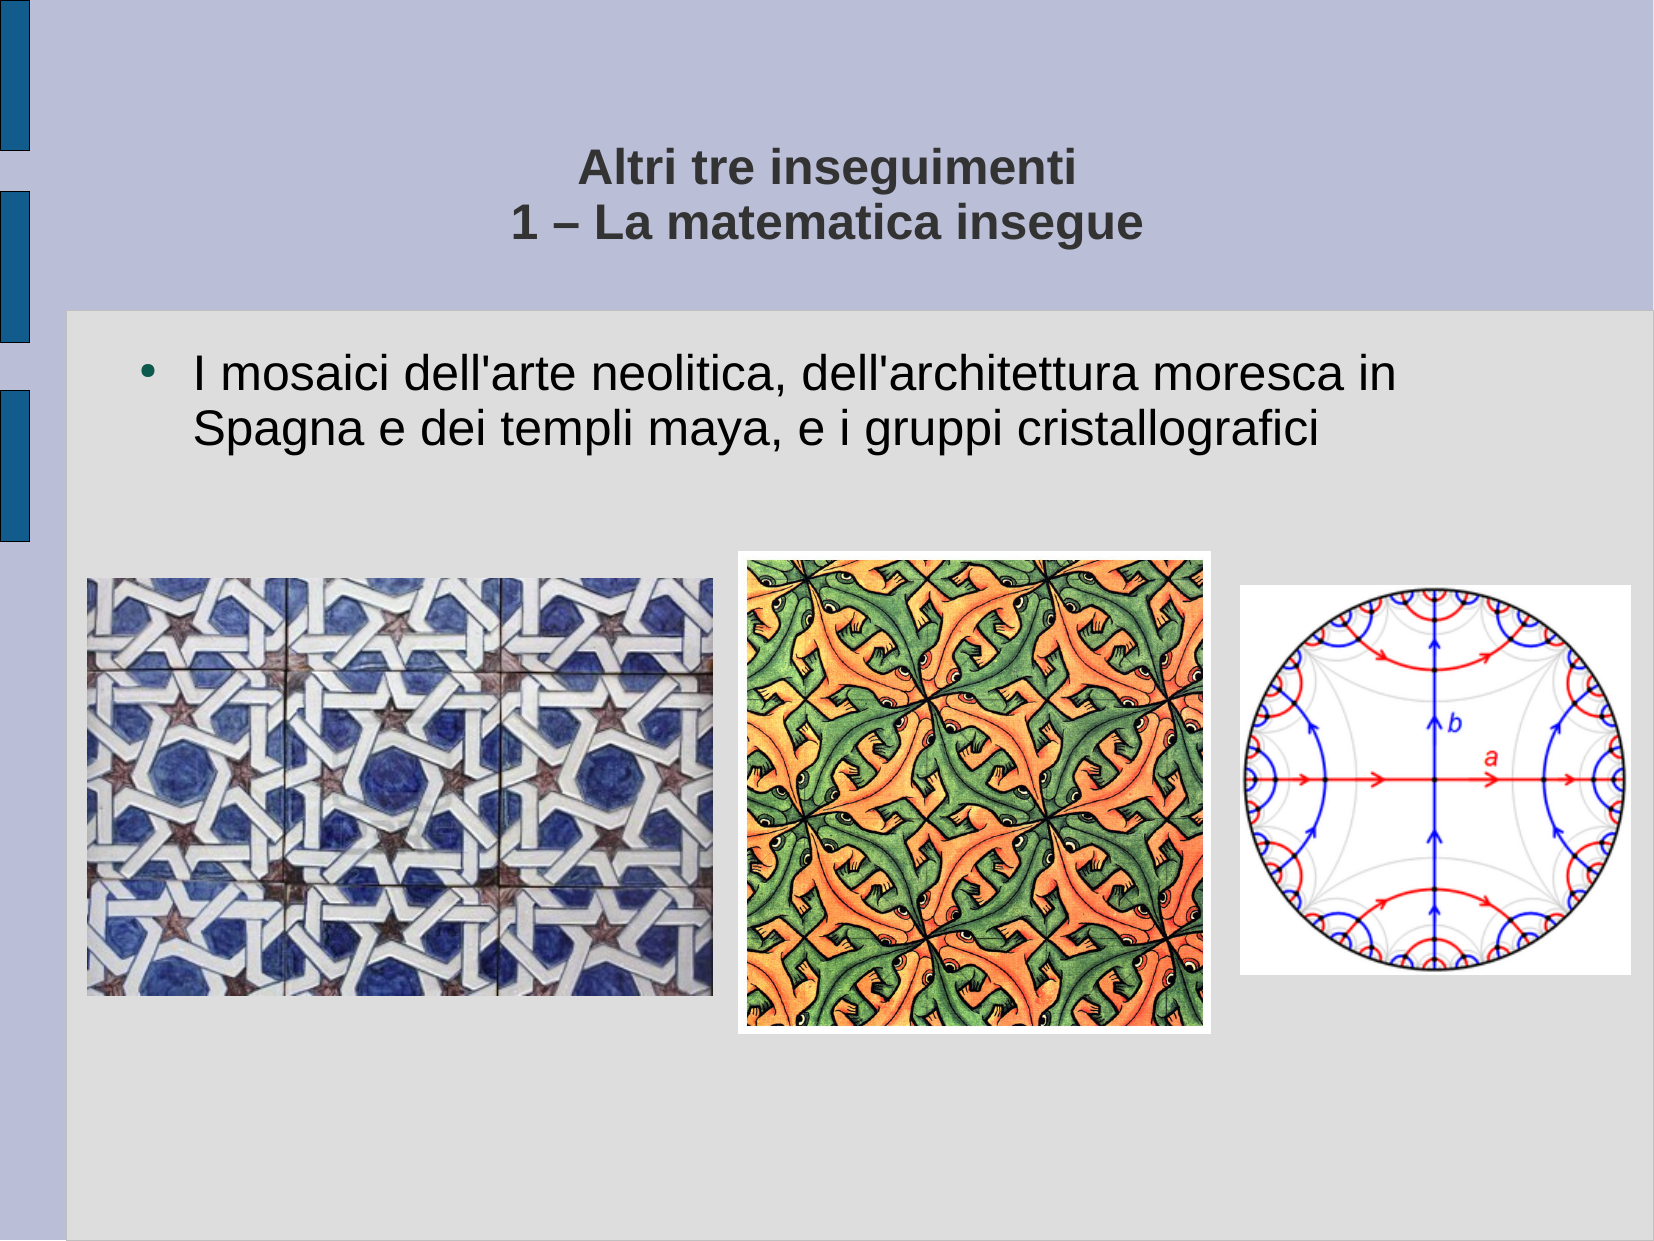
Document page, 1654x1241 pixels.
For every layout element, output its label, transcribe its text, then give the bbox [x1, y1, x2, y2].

picture [87, 578, 713, 996]
title Altri tre inseguimenti 1 – La matematica insegue [121, 91, 1534, 299]
list I mosaici dell'arte neolitica, dell'architettura moresca in Spagna e dei templi maya, e i gruppi cristallografici [121, 344, 1534, 1127]
picture [738, 551, 1211, 1034]
picture [1240, 585, 1631, 975]
